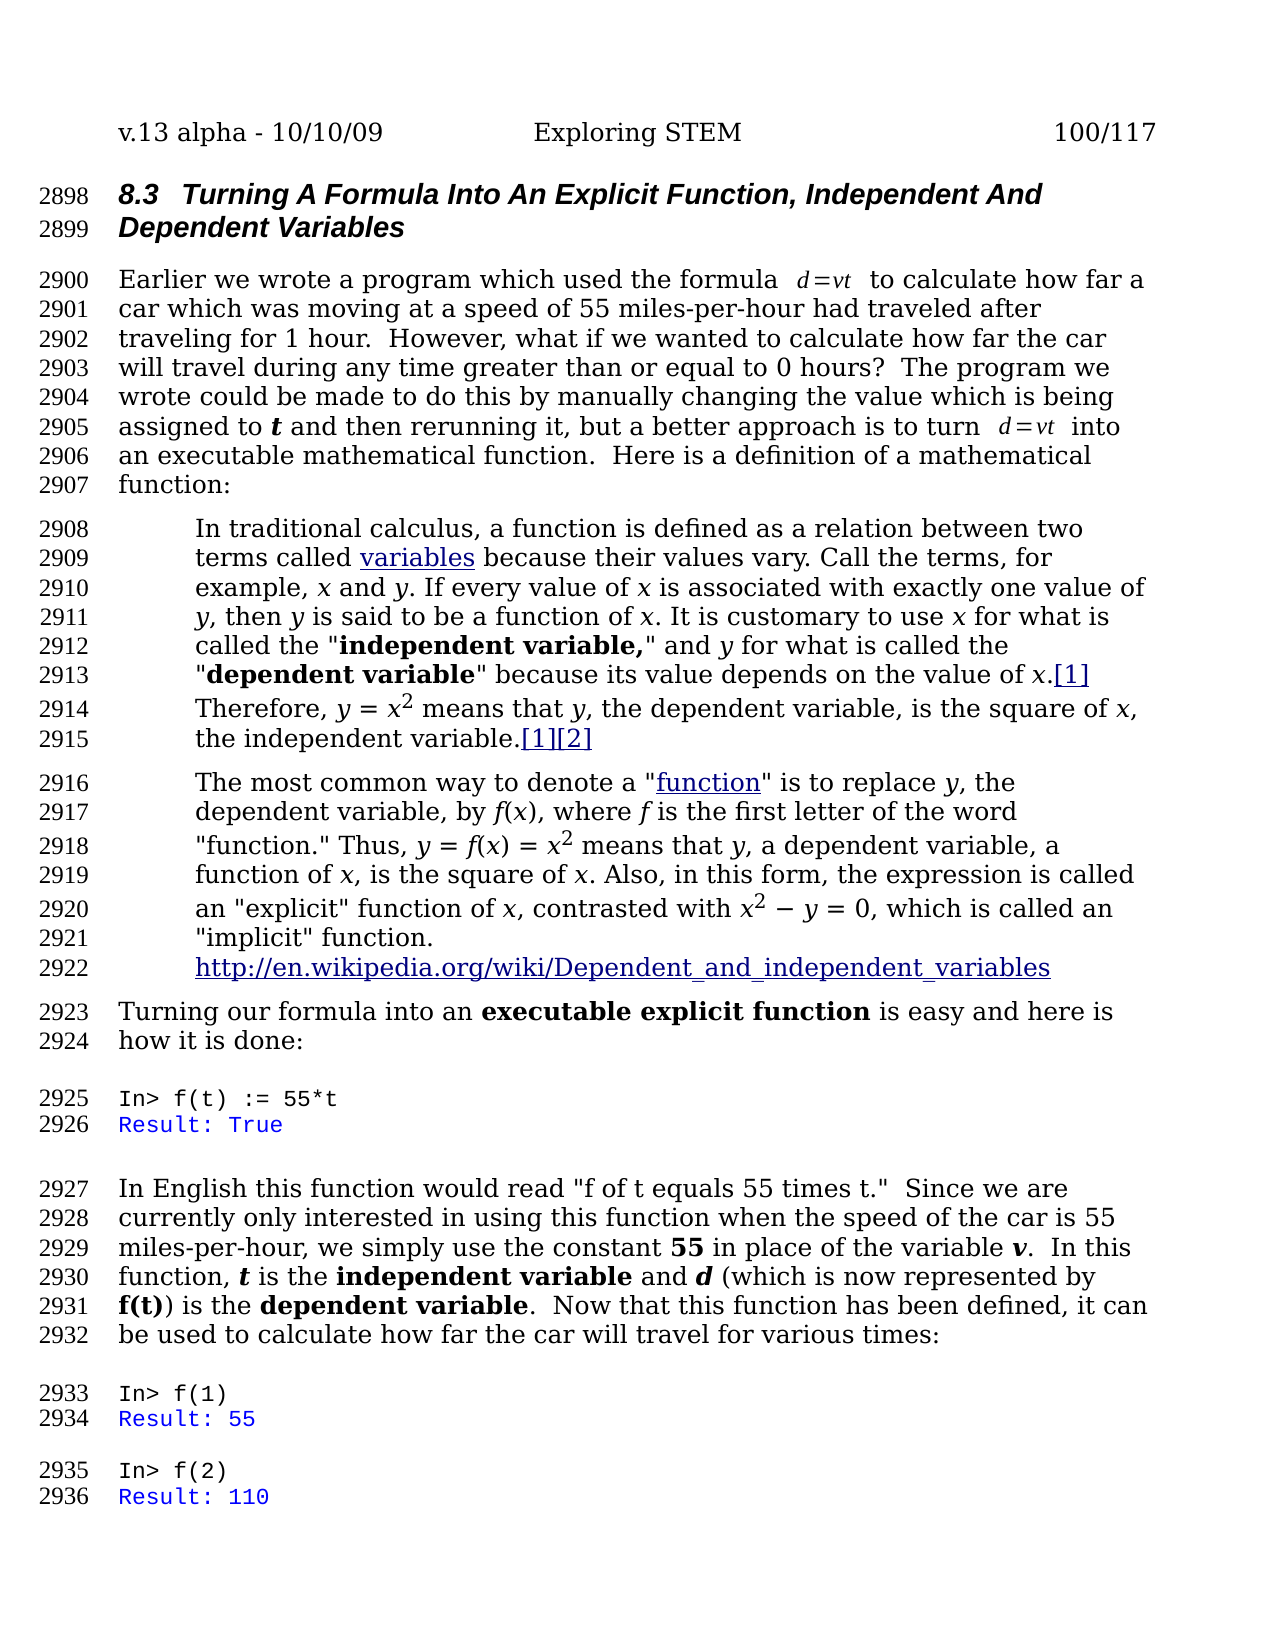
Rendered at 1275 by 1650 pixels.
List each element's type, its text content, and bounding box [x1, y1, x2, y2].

text Earlier we wrote a program which used the formulato calculate how far a car which was moving at a speed of 55 miles-per-hour had traveled after traveling for 1 hour. However, what if we wanted to calculate how far the car will travel during any time greater than or equal to 0 hours? The program we wrote could be made to do this by manually changing the value which is being assigned to t and then rerunning it, but a better approach is to turninto an executable mathematical function. Here is a definition of a mathematical function: [118, 265, 1157, 499]
text In> f(1) [118, 1382, 1157, 1408]
text In> f(2) [118, 1460, 1157, 1486]
text Result: 55 [118, 1408, 1157, 1434]
text Result: True [118, 1113, 1157, 1139]
text The most common way to denote a "function" is to replace y, the dependent variable, by f(x), where f is the first letter of the word "function." Thus, y = f(x) = x2 means that y, a dependent variable, a function of x, is the square of x. Also, in this form, the expression is called an "explicit" function of x, contrasted with x2 − y = 0, which is called an "implicit" function. http://en.wikipedia.org/wiki/Dependent_and_independent_variables [195, 768, 1157, 982]
text In traditional calculus, a function is defined as a relation between two terms called variables because their values vary. Call the terms, for example, x and y. If every value of x is associated with exactly one value of y, then y is said to be a function of x. It is customary to use x for what is called the "independent variable," and y for what is called the "dependent variable" because its value depends on the value of x.[1] Therefore, y = x2 means that y, the dependent variable, is the square of x, the independent variable.[1][2] [195, 514, 1157, 753]
text Turning our formula into an executable explicit function is easy and here is how it is done: [118, 997, 1157, 1056]
text In English this function would read "f of t equals 55 times t." Since we are currently only interested in using this function when the speed of the car is 55 miles-per-hour, we simply use the constant 55 in place of the variable v. In this function, t is the independent variable and d (which is now represented by f(t)) is the dependent variable. Now that this function has been defined, it can be used to calculate how far the car will travel for various times: [118, 1174, 1157, 1350]
subtitle Turning A Formula Into An Explicit Function, Independent And Dependent Variables [118, 177, 1157, 244]
text In> f(t) := 55*t [118, 1087, 1157, 1113]
text Result: 110 [118, 1486, 1157, 1512]
